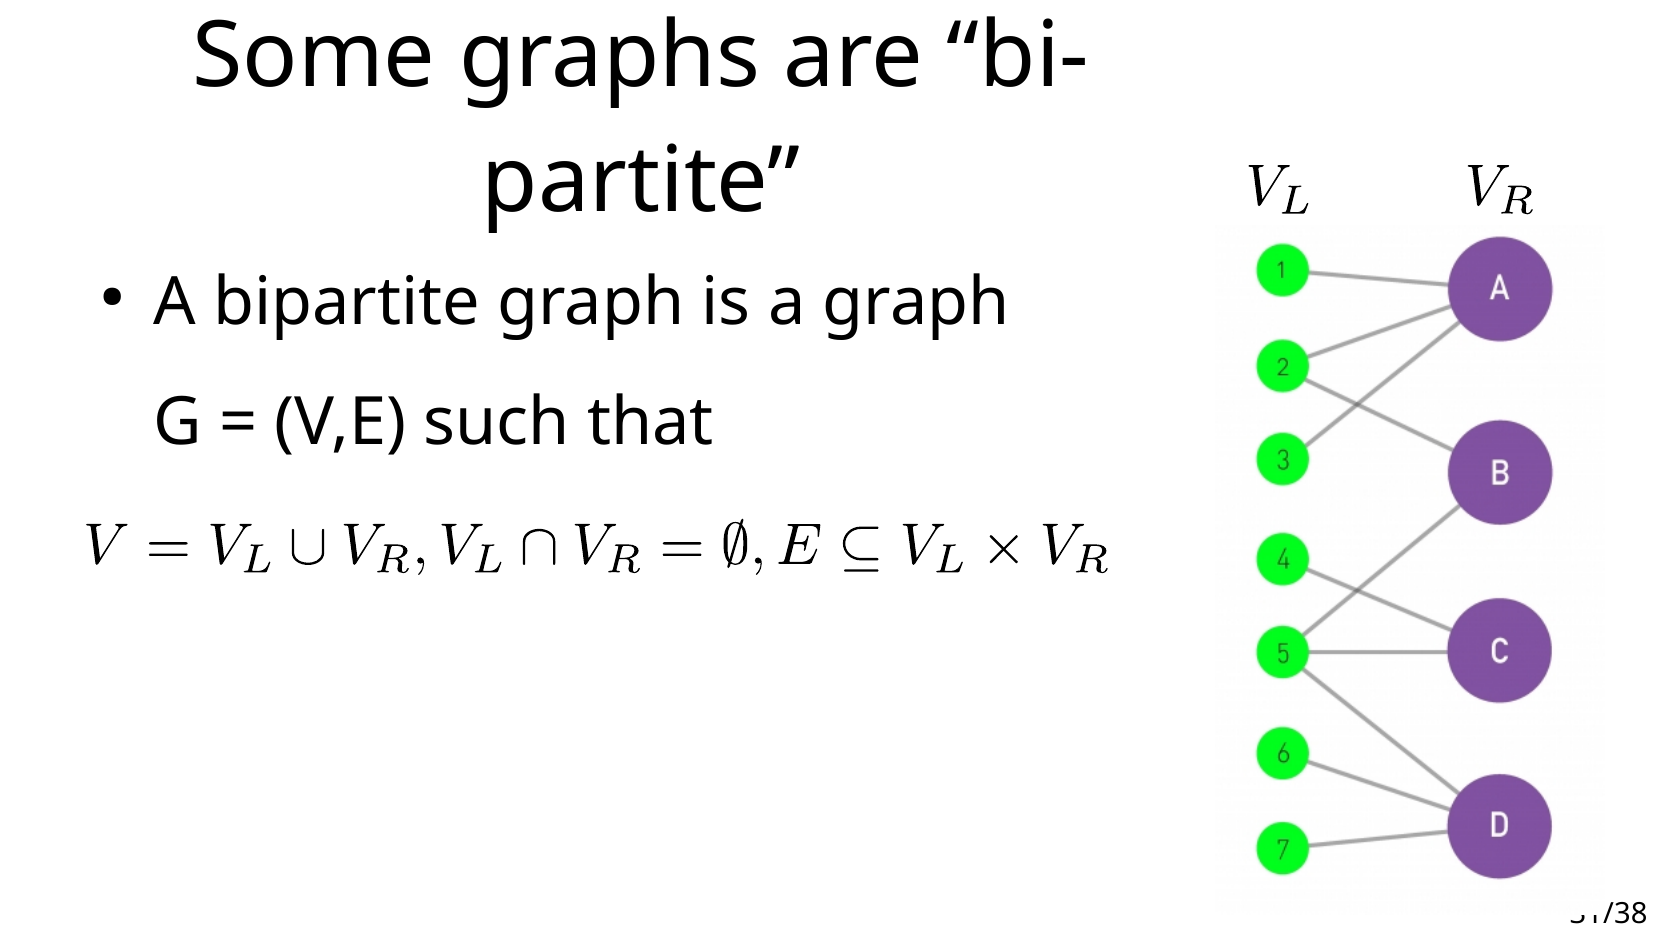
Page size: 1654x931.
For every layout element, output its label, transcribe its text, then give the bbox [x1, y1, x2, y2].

text_box [1245, 165, 1311, 214]
text_box [82, 518, 1109, 576]
list A bipartite graph is a graph G = (V,E) such that [82, 253, 1215, 793]
title Some graphs are “bi-partite” [82, 1, 1201, 226]
text_box [1464, 165, 1534, 215]
picture [1215, 225, 1605, 915]
